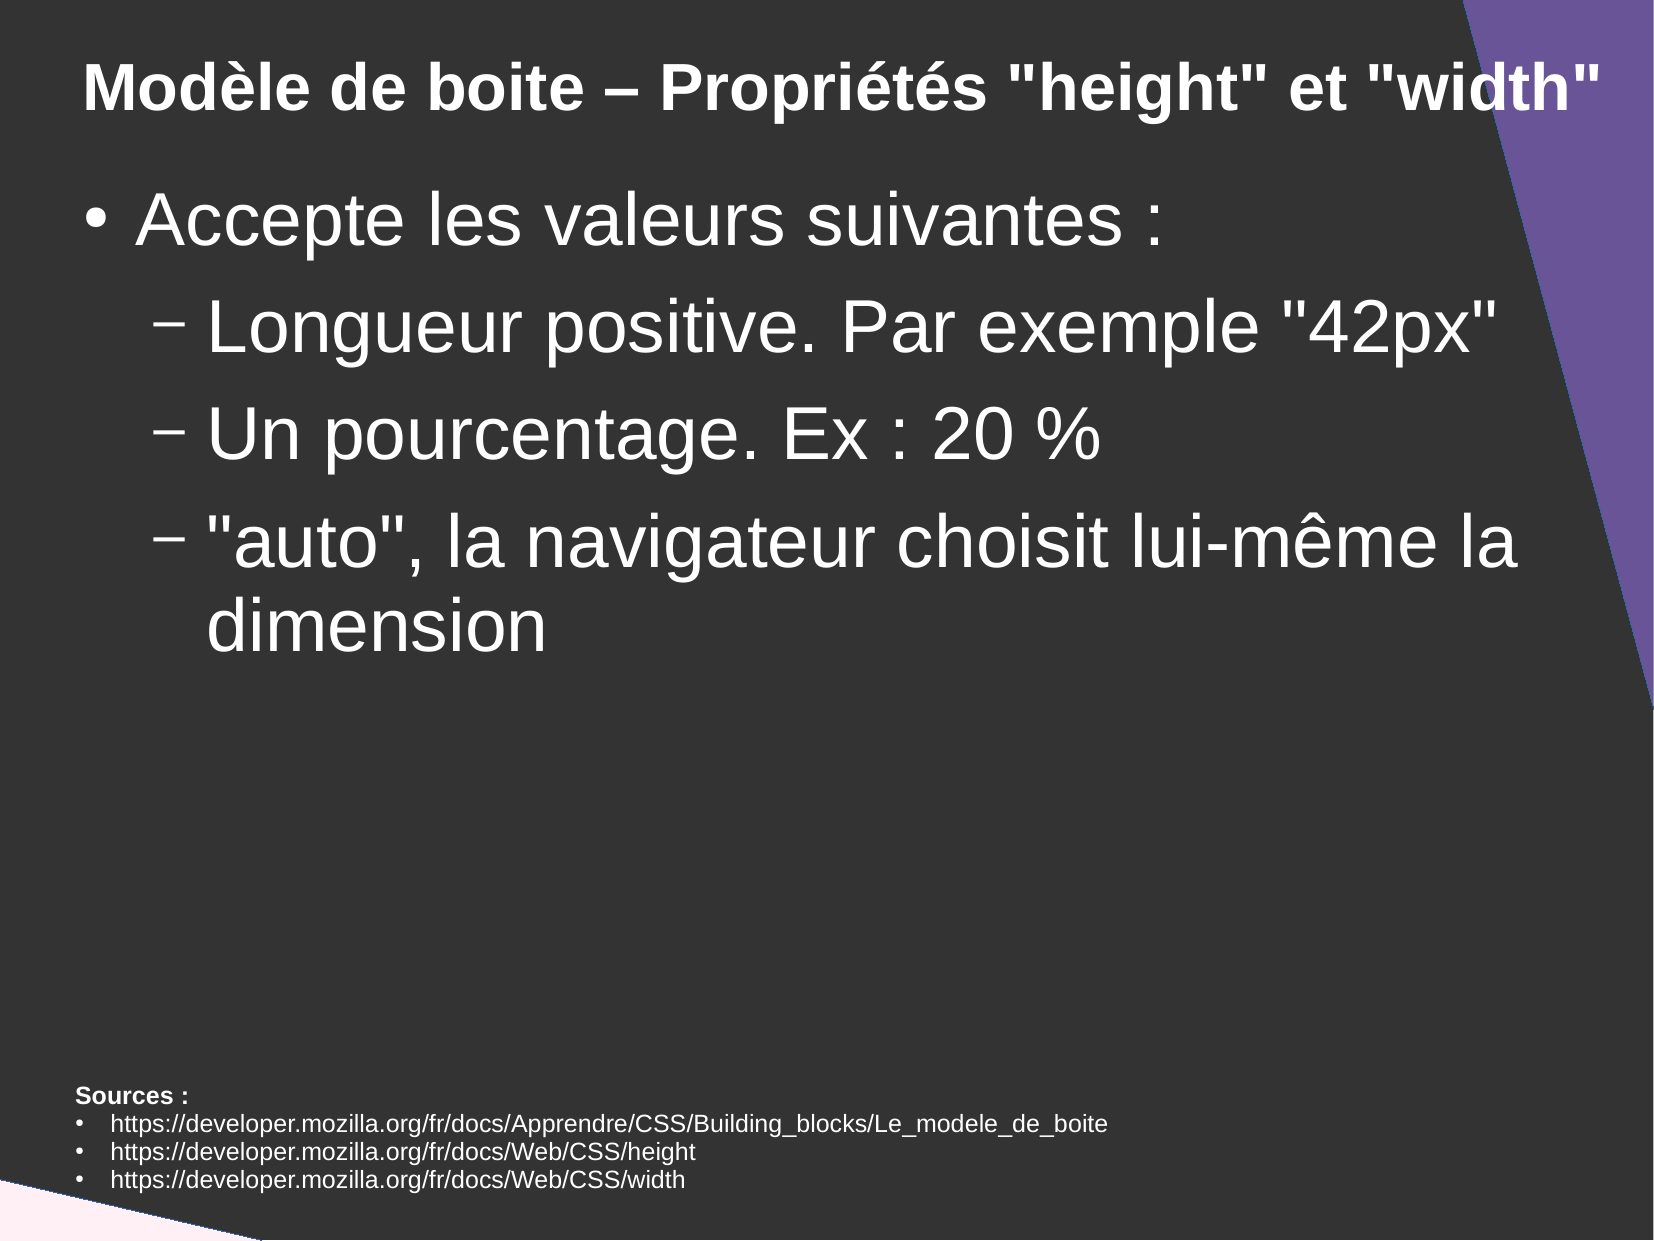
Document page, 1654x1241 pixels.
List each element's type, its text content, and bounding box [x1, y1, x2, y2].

text_box [0, 1179, 265, 1241]
title Modèle de boite – Propriétés "height" et "width" [82, 49, 1607, 130]
list Accepte les valeurs suivantes : Longueur positive. Par exemple "42px" Un pourcentage. Ex : 20 % "auto", la navigateur choisit lui-même la dimension [64, 177, 1534, 1060]
text_box Sources : https://developer.mozilla.org/fr/docs/Apprendre/CSS/Building_blocks/Le_modele_de_boite https://developer.mozilla.org/fr/docs/Web/CSS/height https://developer.mozilla.org/fr/docs/Web/CSS/width [60, 1074, 1546, 1230]
text_box [1463, 0, 1654, 710]
